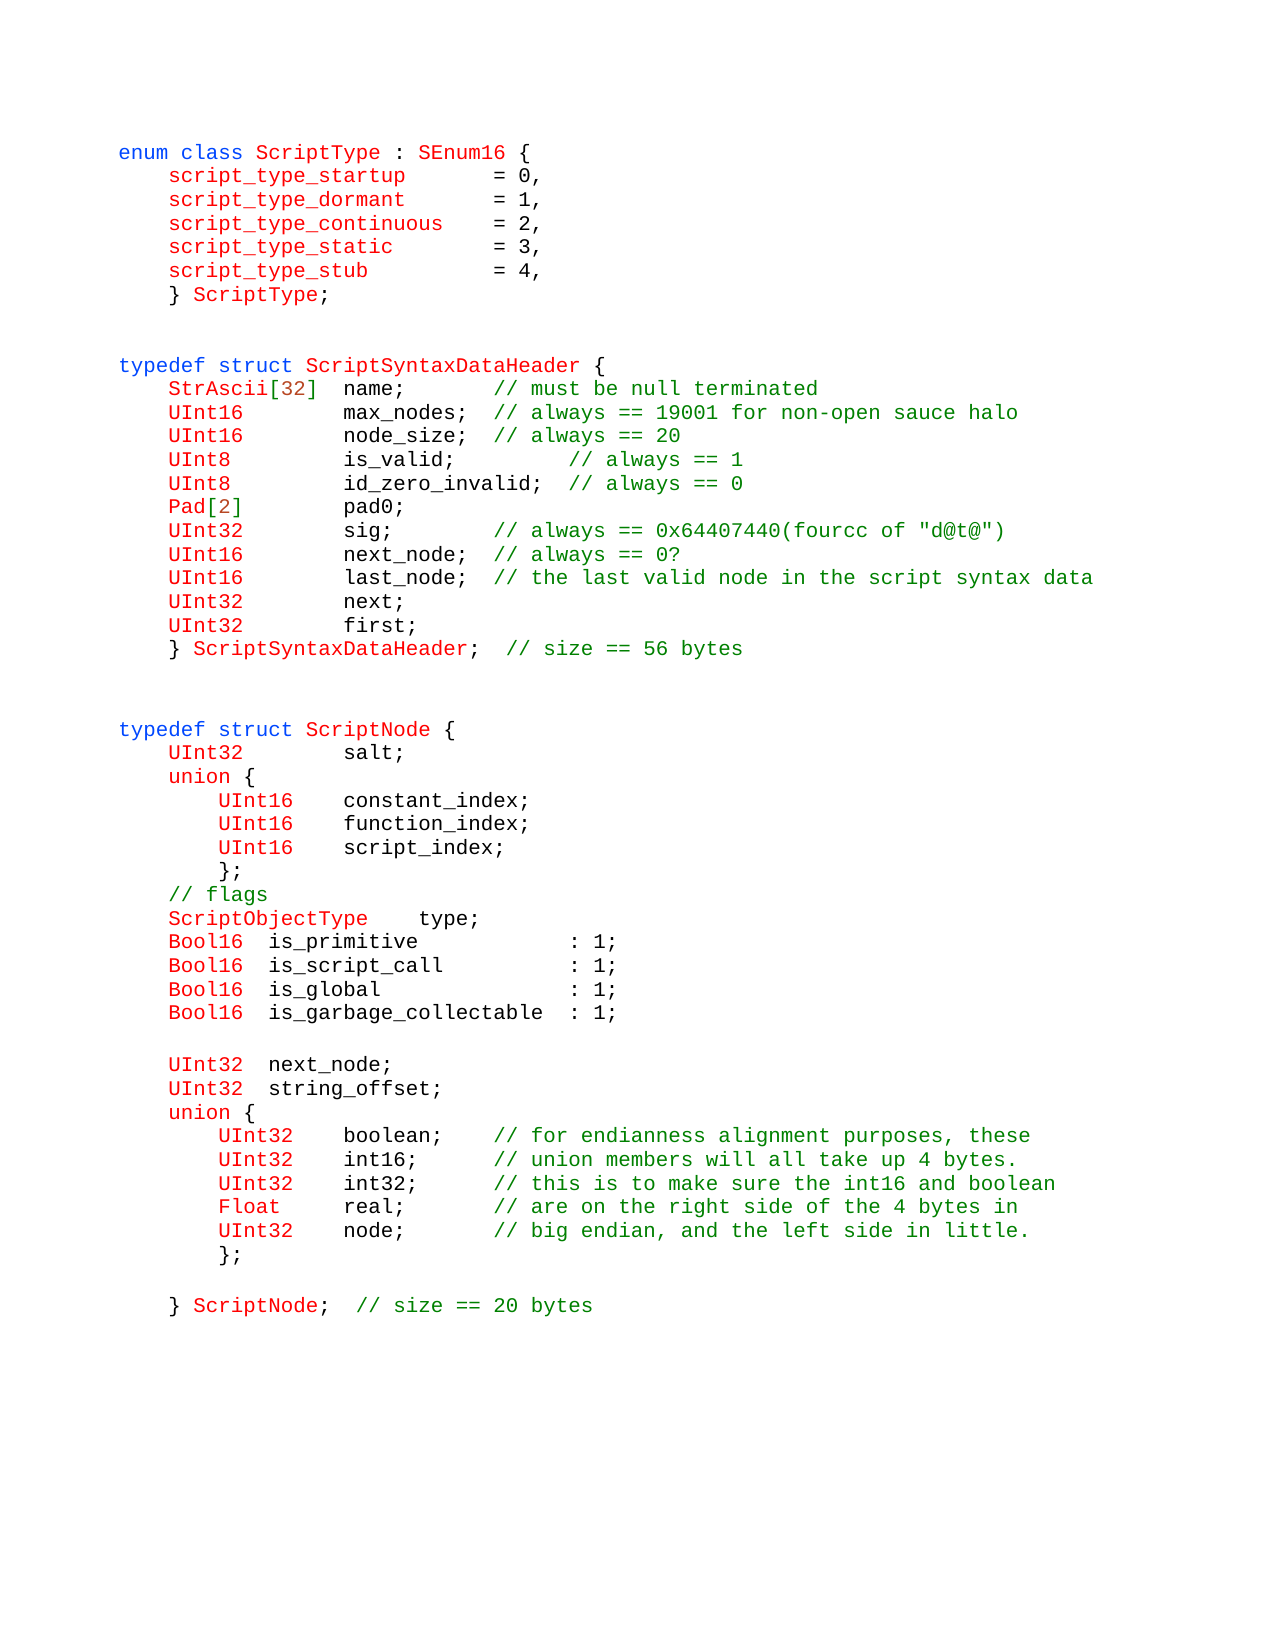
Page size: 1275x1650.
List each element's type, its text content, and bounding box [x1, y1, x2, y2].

text UInt16 function_index; [118, 813, 1157, 837]
text UInt32 node; // big endian, and the left side in little. [118, 1220, 1157, 1243]
text UInt32 int32; // this is to make sure the int16 and boolean [118, 1173, 1157, 1196]
text UInt32 string_offset; [118, 1078, 1157, 1102]
text // flags [118, 884, 1157, 908]
text } ScriptNode; // size == 20 bytes [118, 1296, 1157, 1319]
text script_type_startup = 0, [118, 165, 1157, 189]
text UInt32 next_node; [118, 1054, 1157, 1078]
text Bool16 is_primitive : 1; [118, 931, 1157, 955]
text UInt16 next_node; // always == 0? [118, 544, 1157, 567]
text script_type_stub = 4, } ScriptType; [118, 260, 1157, 307]
text Bool16 is_global : 1; [118, 979, 1157, 1002]
text script_type_dormant = 1, [118, 189, 1157, 213]
text UInt32 first; [118, 615, 1157, 638]
text UInt32 boolean; // for endianness alignment purposes, these [118, 1125, 1157, 1149]
text UInt32 int16; // union members will all take up 4 bytes. [118, 1149, 1157, 1173]
text UInt32 salt; [118, 742, 1157, 766]
text UInt16 constant_index; [118, 789, 1157, 813]
text script_type_continuous = 2, [118, 213, 1157, 236]
text Float real; // are on the right side of the 4 bytes in [118, 1196, 1157, 1220]
text enum class ScriptType : SEnum16 { [118, 142, 1157, 165]
text UInt16 max_nodes; // always == 19001 for non-open sauce halo [118, 402, 1157, 426]
text ScriptObjectType type; [118, 908, 1157, 931]
text }; [118, 861, 1157, 884]
text typedef struct ScriptNode { [118, 719, 1157, 742]
text Bool16 is_garbage_collectable : 1; [118, 1002, 1157, 1026]
text }; [118, 1243, 1157, 1267]
text StrAscii[32] name; // must be null terminated [118, 378, 1157, 402]
text UInt8 id_zero_invalid; // always == 0 [118, 473, 1157, 496]
text UInt32 next; [118, 591, 1157, 615]
text Bool16 is_script_call : 1; [118, 955, 1157, 979]
text script_type_static = 3, [118, 236, 1157, 260]
text UInt8 is_valid; // always == 1 [118, 449, 1157, 473]
text UInt32 sig; // always == 0x64407440(fourcc of "d@t@") [118, 520, 1157, 544]
text Pad[2] pad0; [118, 496, 1157, 520]
text union { [118, 766, 1157, 789]
text typedef struct ScriptSyntaxDataHeader { [118, 354, 1157, 378]
text } ScriptSyntaxDataHeader; // size == 56 bytes [118, 638, 1157, 662]
text UInt16 last_node; // the last valid node in the script syntax data [118, 567, 1157, 591]
text UInt16 script_index; [118, 837, 1157, 861]
text UInt16 node_size; // always == 20 [118, 426, 1157, 449]
text union { [118, 1102, 1157, 1125]
